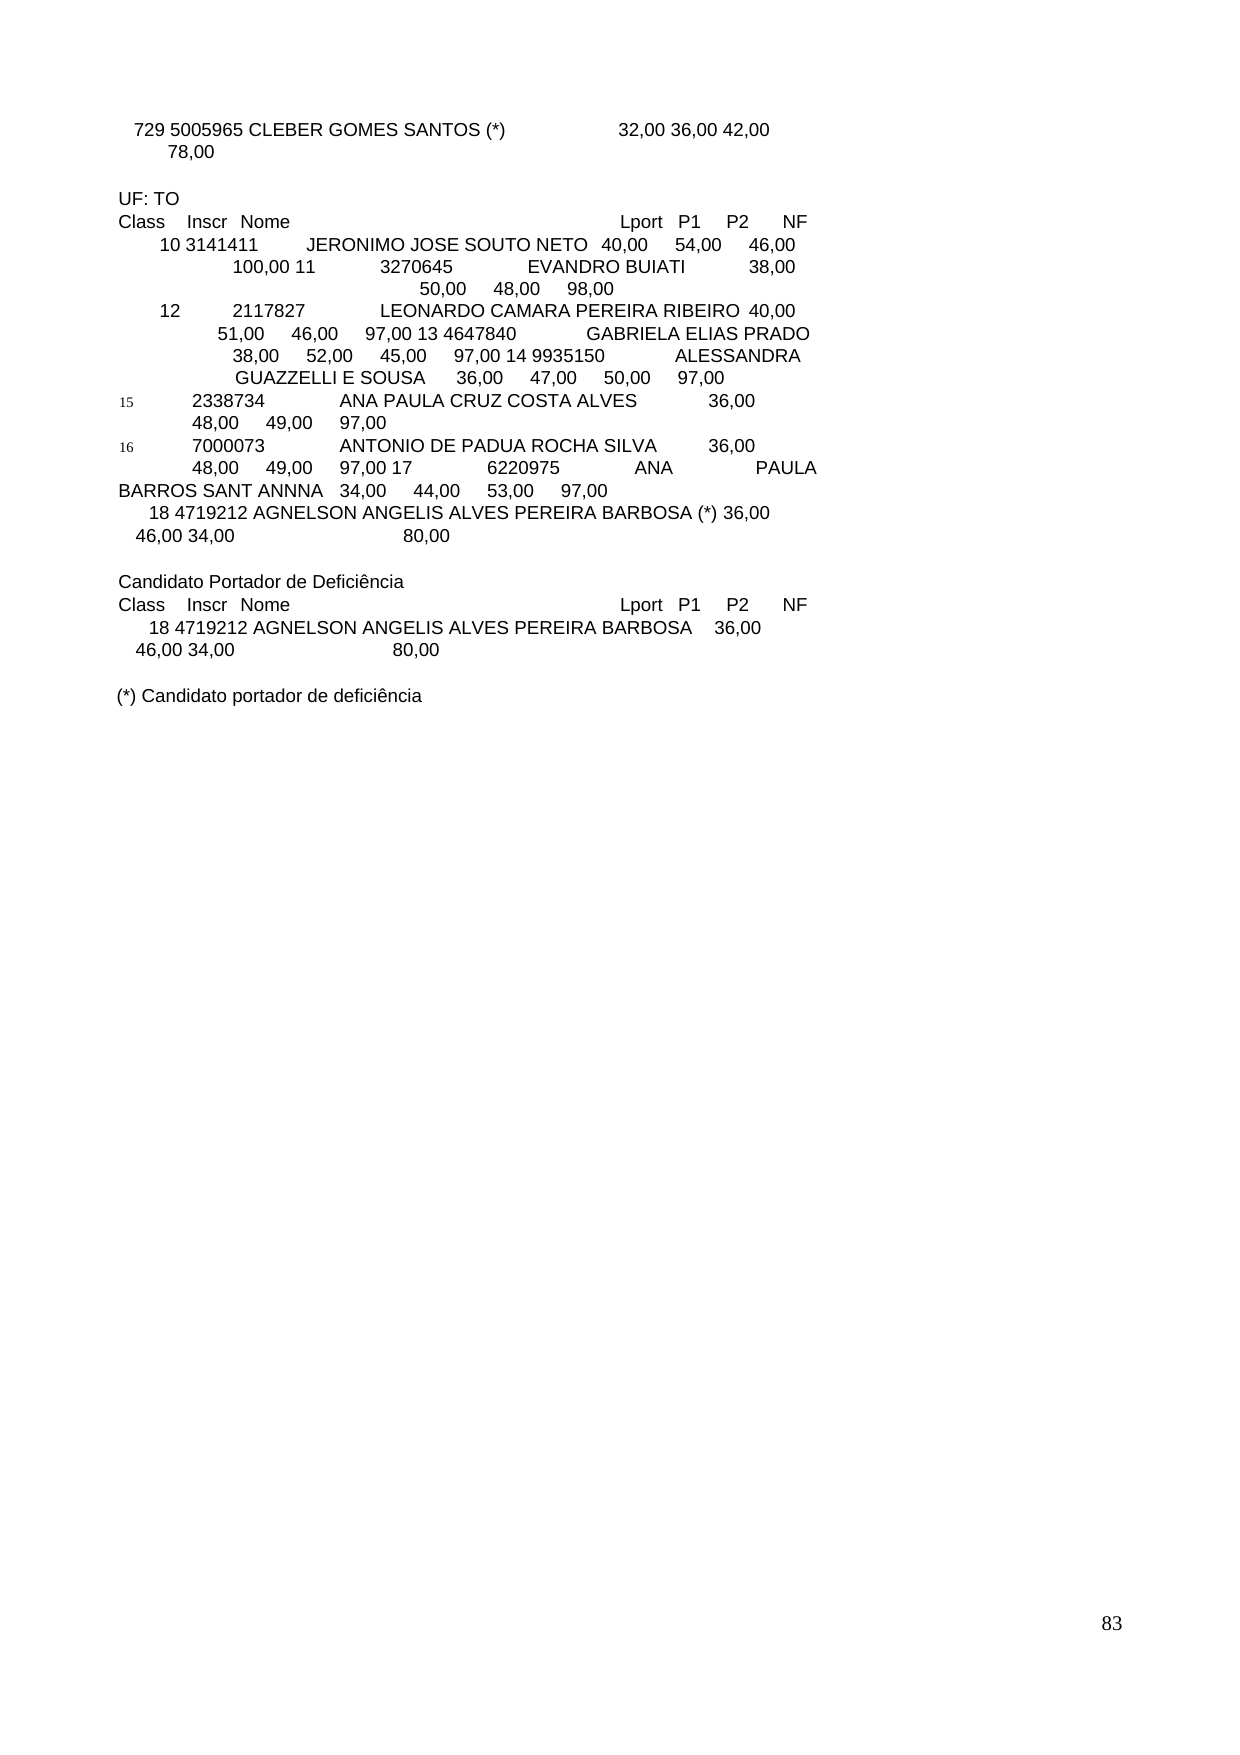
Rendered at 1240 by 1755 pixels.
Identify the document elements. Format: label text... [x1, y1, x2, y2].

text 18 4719212 AGNELSON ANGELIS ALVES PEREIRA BARBOSA (*) 36,00 46,00 34,00 80,00 [118, 502, 812, 546]
text 18 4719212 AGNELSON ANGELIS ALVES PEREIRA BARBOSA 36,00 46,00 34,00 80,00 [118, 617, 812, 661]
list 2338734 ANA PAULA CRUZ COSTA ALVES 36,00 48,00 49,00 97,00 [118, 389, 817, 433]
text Candidato Portador de Deficiência [118, 571, 812, 592]
subtitle (*) Candidato portador de deficiência [116, 685, 812, 707]
text 12 2117827 LEONARDO CAMARA PEREIRA RIBEIRO 40,00 51,00 46,00 97,00 13 4647840 GABRIELA ELIAS PRADO 38,00 52,00 45,00 97,00 14 9935150 ALESSANDRA GUAZZELLI E SOUSA 36,00 47,00 50,00 97,00 [138, 300, 821, 388]
text Class Inscr Nome Lport P1 P2 NF [118, 210, 812, 232]
list 7000073 ANTONIO DE PADUA ROCHA SILVA 36,00 48,00 49,00 97,00 17 6220975 ANA PAULA BARROS SANT ANNNA 34,00 44,00 53,00 97,00 [118, 435, 817, 501]
text Class Inscr Nome Lport P1 P2 NF [118, 593, 812, 615]
text UF: TO [118, 187, 812, 209]
text 10 3141411 JERONIMO JOSE SOUTO NETO 40,00 54,00 46,00 100,00 11 3270645 EVANDRO BUIATI 38,00 50,00 48,00 98,00 [138, 233, 821, 299]
text 729 5005965 CLEBER GOMES SANTOS (*) 32,00 36,00 42,00 78,00 [118, 119, 812, 163]
